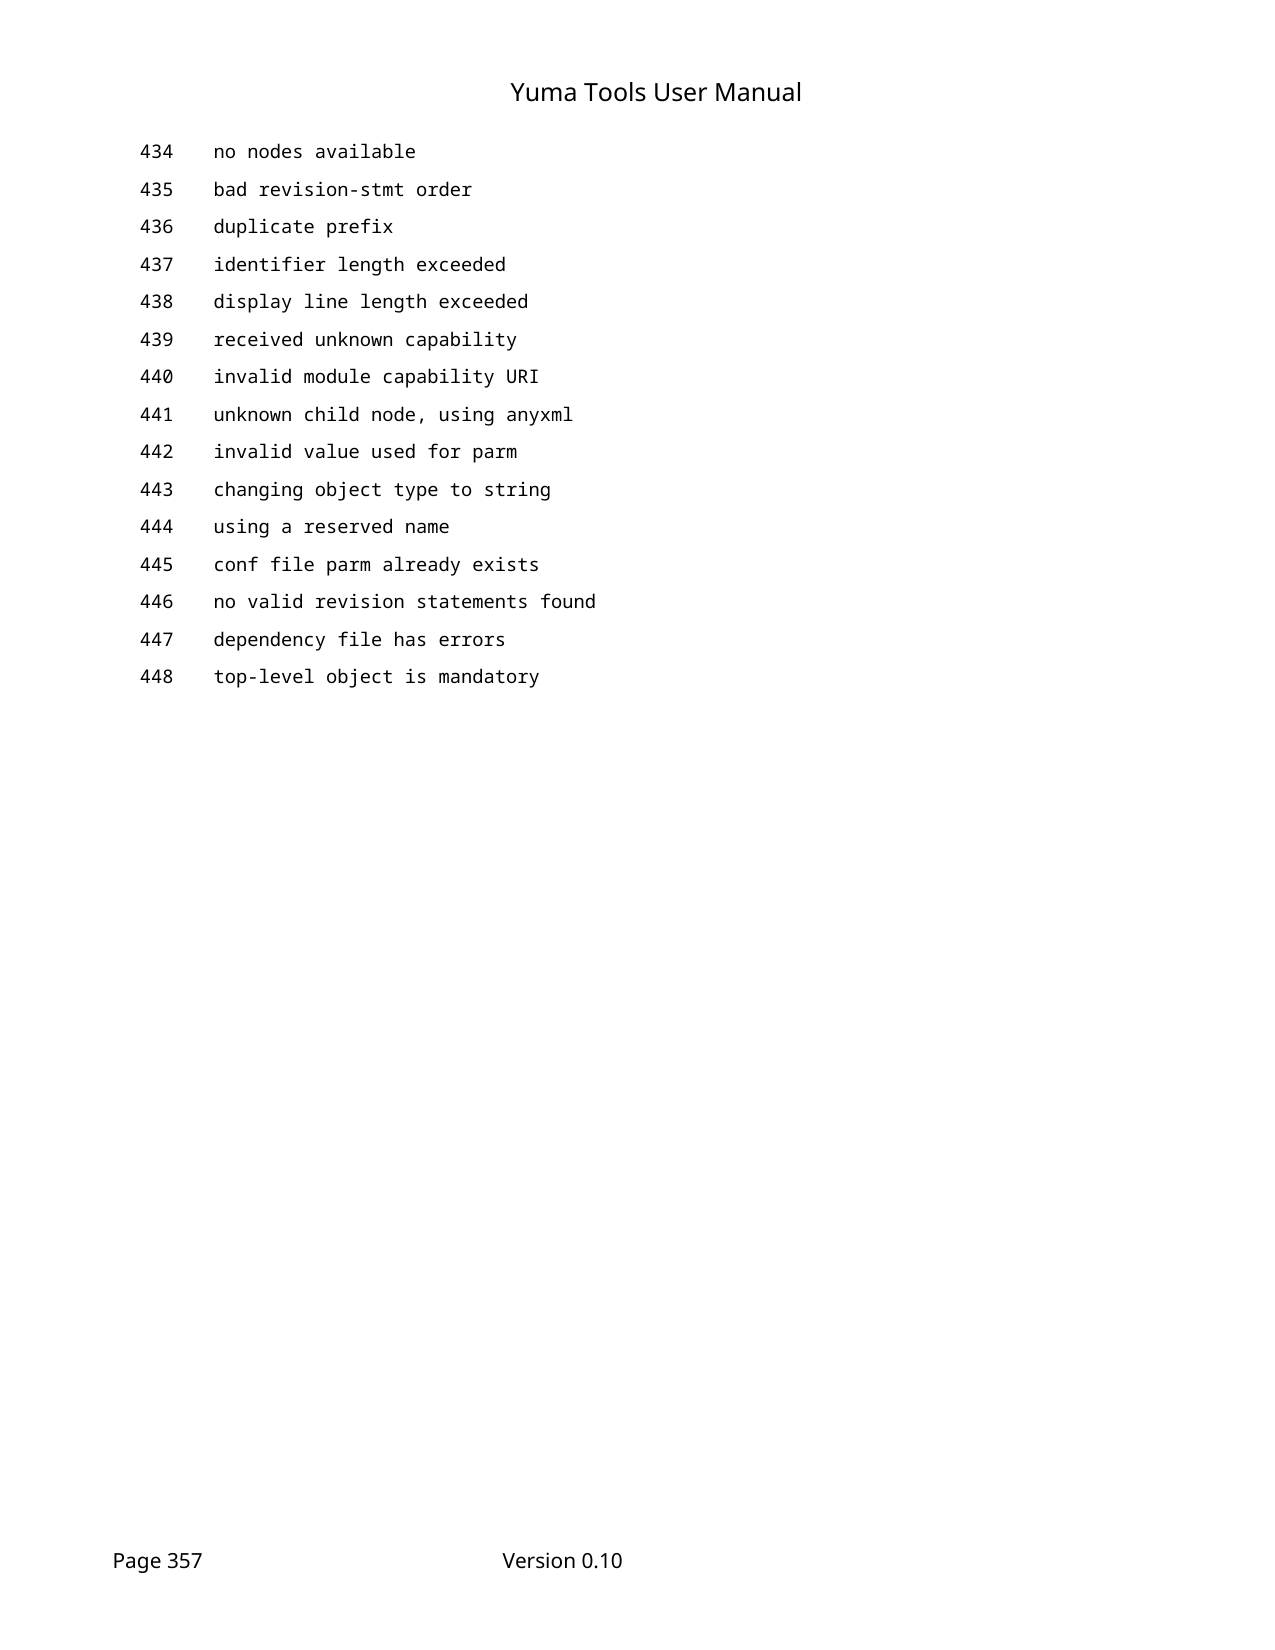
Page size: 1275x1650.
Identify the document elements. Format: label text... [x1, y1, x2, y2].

text 448 top-level object is mandatory [139, 663, 1200, 689]
text 436 duplicate prefix [139, 213, 1200, 239]
text 447 dependency file has errors [139, 626, 1200, 652]
text 442 invalid value used for parm [139, 438, 1200, 464]
text 439 received unknown capability [139, 326, 1200, 352]
text 441 unknown child node, using anyxml [139, 401, 1200, 427]
text 435 bad revision-stmt order [139, 176, 1200, 202]
text 437 identifier length exceeded [139, 251, 1200, 277]
text 438 display line length exceeded [139, 288, 1200, 314]
text 444 using a reserved name [139, 513, 1200, 539]
text 446 no valid revision statements found [139, 588, 1200, 614]
text 445 conf file parm already exists [139, 551, 1200, 577]
text 440 invalid module capability URI [139, 363, 1200, 389]
text 443 changing object type to string [139, 476, 1200, 502]
text 434 no nodes available [139, 138, 1200, 164]
